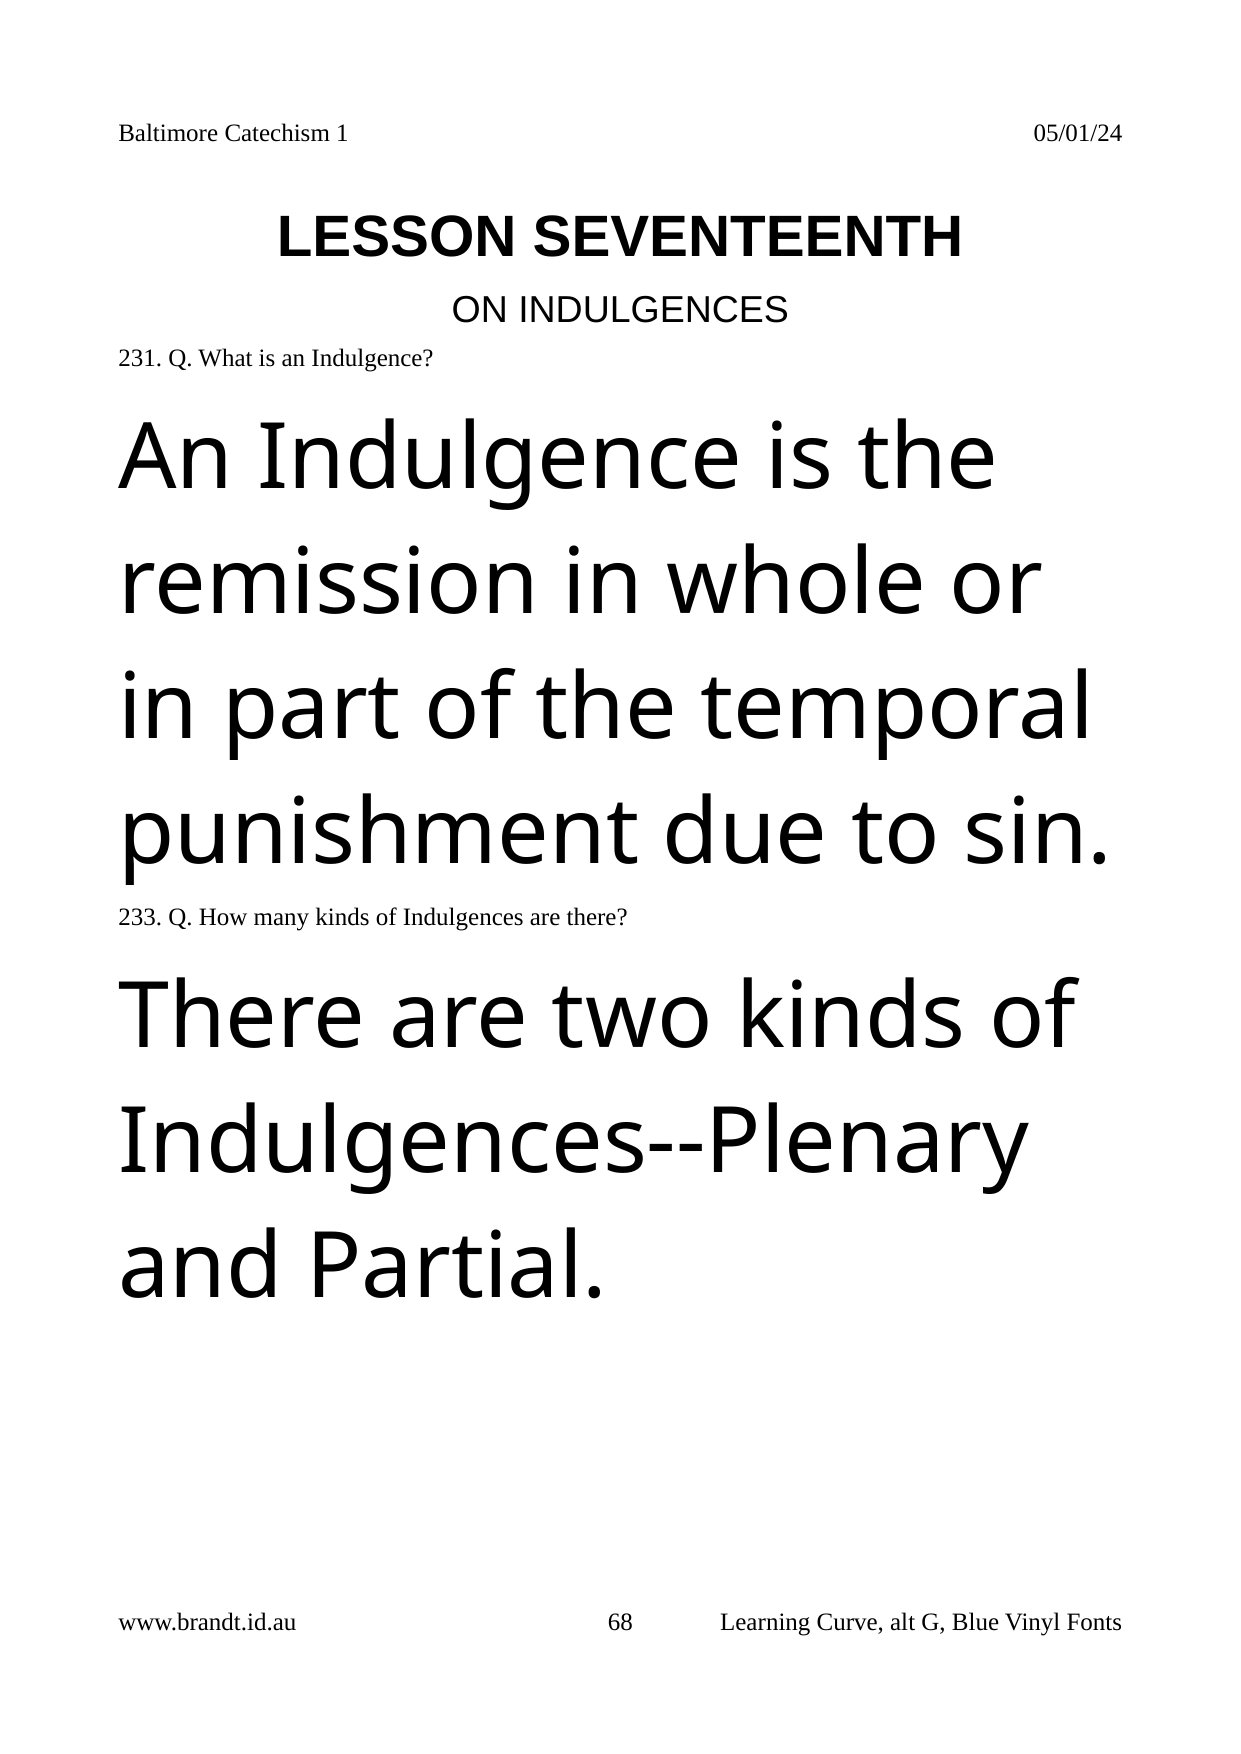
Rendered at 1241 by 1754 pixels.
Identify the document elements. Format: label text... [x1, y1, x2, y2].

text An Indulgence is the remission in whole or in part of the temporal punishment due to sin. [118, 390, 1122, 890]
title LESSON SEVENTEENTH [118, 201, 1122, 268]
subtitle ON INDULGENCES [118, 287, 1122, 330]
text 231. Q. What is an Indulgence? [118, 343, 1122, 372]
text 233. Q. How many kinds of Indulgences are there? [118, 902, 1122, 931]
text There are two kinds of Indulgences--Plenary and Partial. [118, 949, 1122, 1324]
